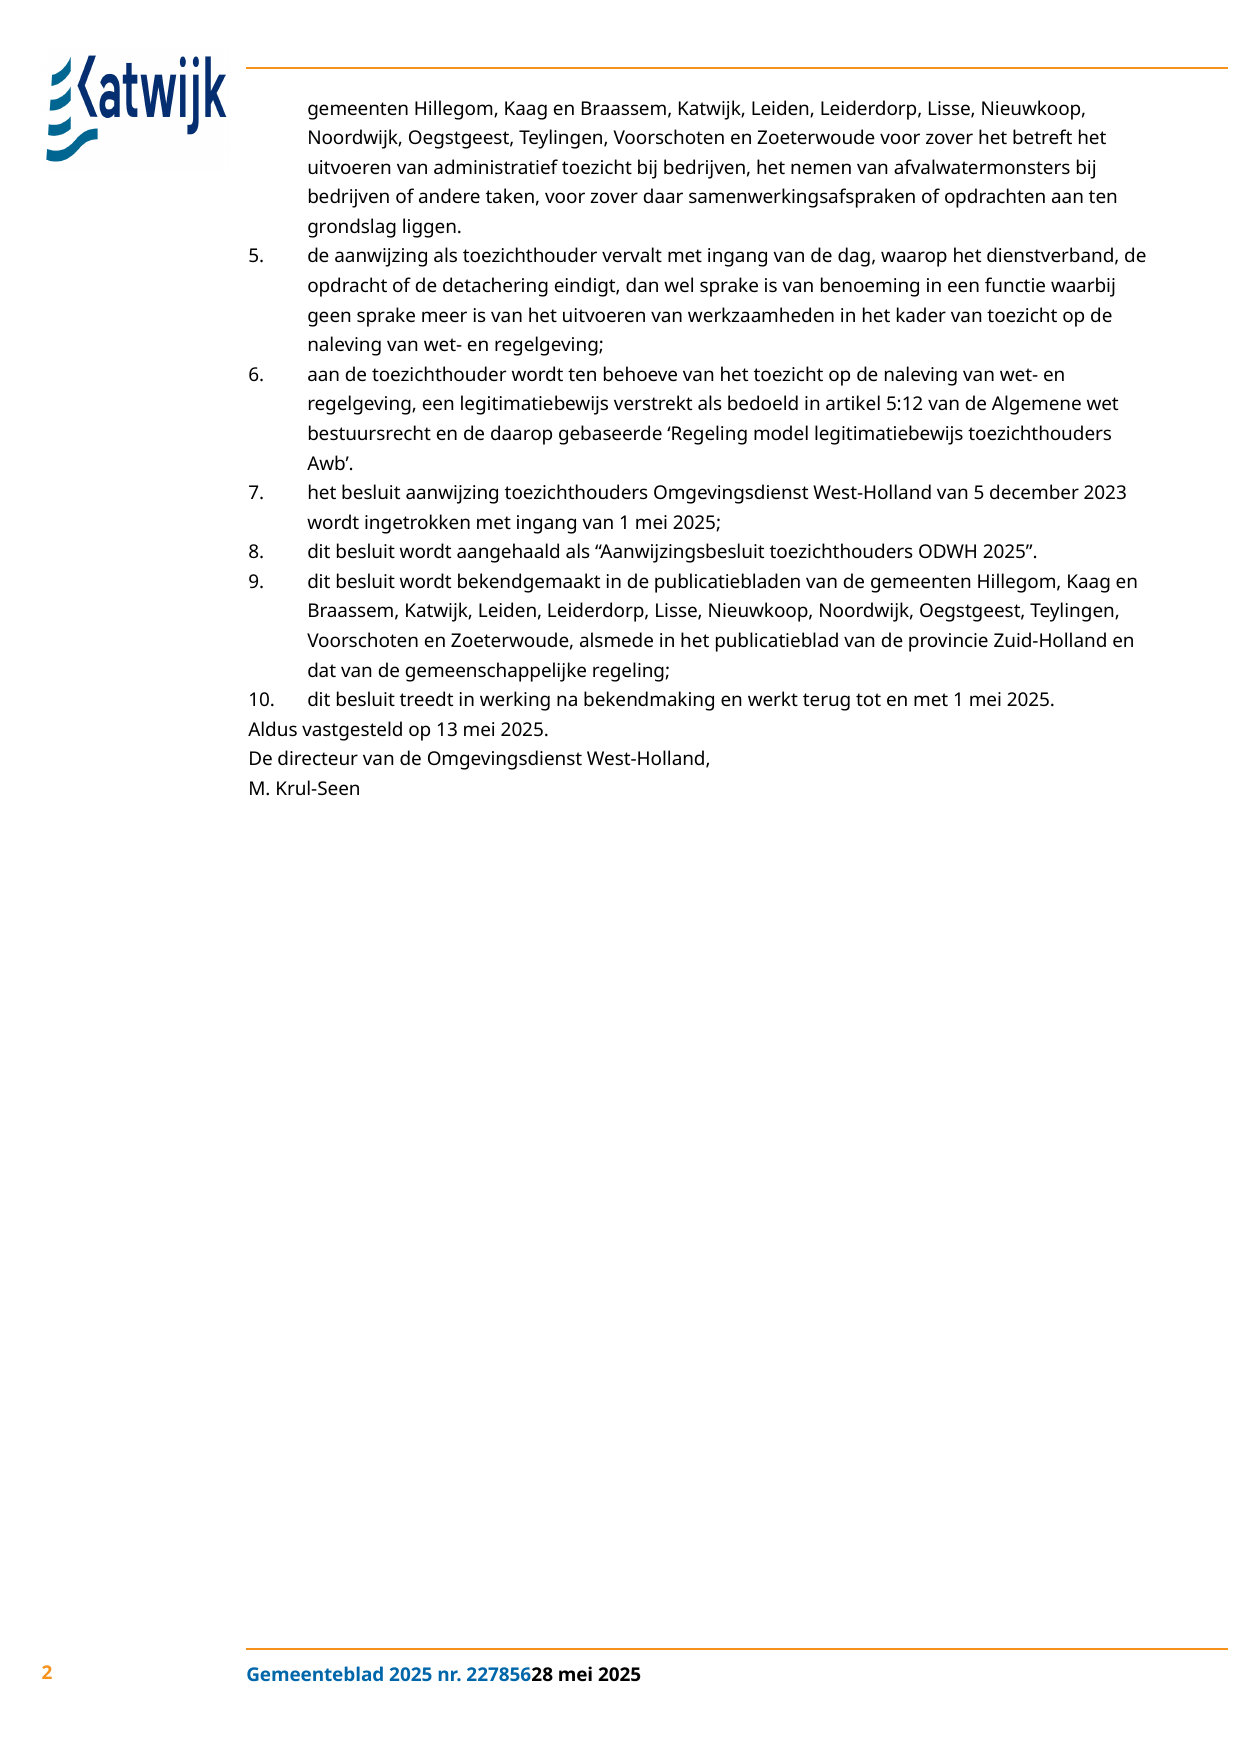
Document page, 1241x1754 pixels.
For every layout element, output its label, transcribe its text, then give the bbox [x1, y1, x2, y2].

picture [41, 47, 231, 172]
list het besluit aanwijzing toezichthouders Omgevingsdienst West-Holland van 5 december 2023 wordt ingetrokken met ingang van 1 mei 2025; [248, 479, 1152, 535]
text Aldus vastgesteld op 13 mei 2025. [248, 716, 1152, 742]
list dit besluit wordt bekendgemaakt in de publicatiebladen van de gemeenten Hillegom, Kaag en Braassem, Katwijk, Leiden, Leiderdorp, Lisse, Nieuwkoop, Noordwijk, Oegstgeest, Teylingen, Voorschoten en Zoeterwoude, alsmede in het publicatieblad van de provincie Zuid-Holland en dat van de gemeenschappelijke regeling; [248, 568, 1152, 683]
list aan de toezichthouder wordt ten behoeve van het toezicht op de naleving van wet- en regelgeving, een legitimatiebewijs verstrekt als bedoeld in artikel 5:12 van de Algemene wet bestuursrecht en de daarop gebaseerde ‘Regeling model legitimatiebewijs toezichthouders Awb’. [248, 361, 1152, 476]
list de aanwijzing als toezichthouder vervalt met ingang van de dag, waarop het dienstverband, de opdracht of de detachering eindigt, dan wel sprake is van benoeming in een functie waarbij geen sprake meer is van het uitvoeren van werkzaamheden in het kader van toezicht op de naleving van wet- en regelgeving; [248, 243, 1152, 357]
list dit besluit wordt aangehaald als “Aanwijzingsbesluit toezichthouders ODWH 2025”. [248, 538, 1152, 564]
text De directeur van de Omgevingsdienst West-Holland, [248, 746, 1152, 771]
list gemeenten Hillegom, Kaag en Braassem, Katwijk, Leiden, Leiderdorp, Lisse, Nieuwkoop, Noordwijk, Oegstgeest, Teylingen, Voorschoten en Zoeterwoude voor zover het betreft het uitvoeren van administratief toezicht bij bedrijven, het nemen van afvalwatermonsters bij bedrijven of andere taken, voor zover daar samenwerkingsafspraken of opdrachten aan ten grondslag liggen. [248, 95, 1152, 239]
list dit besluit treedt in werking na bekendmaking en werkt terug tot en met 1 mei 2025. [248, 686, 1152, 712]
text M. Krul-Seen [248, 775, 1152, 801]
